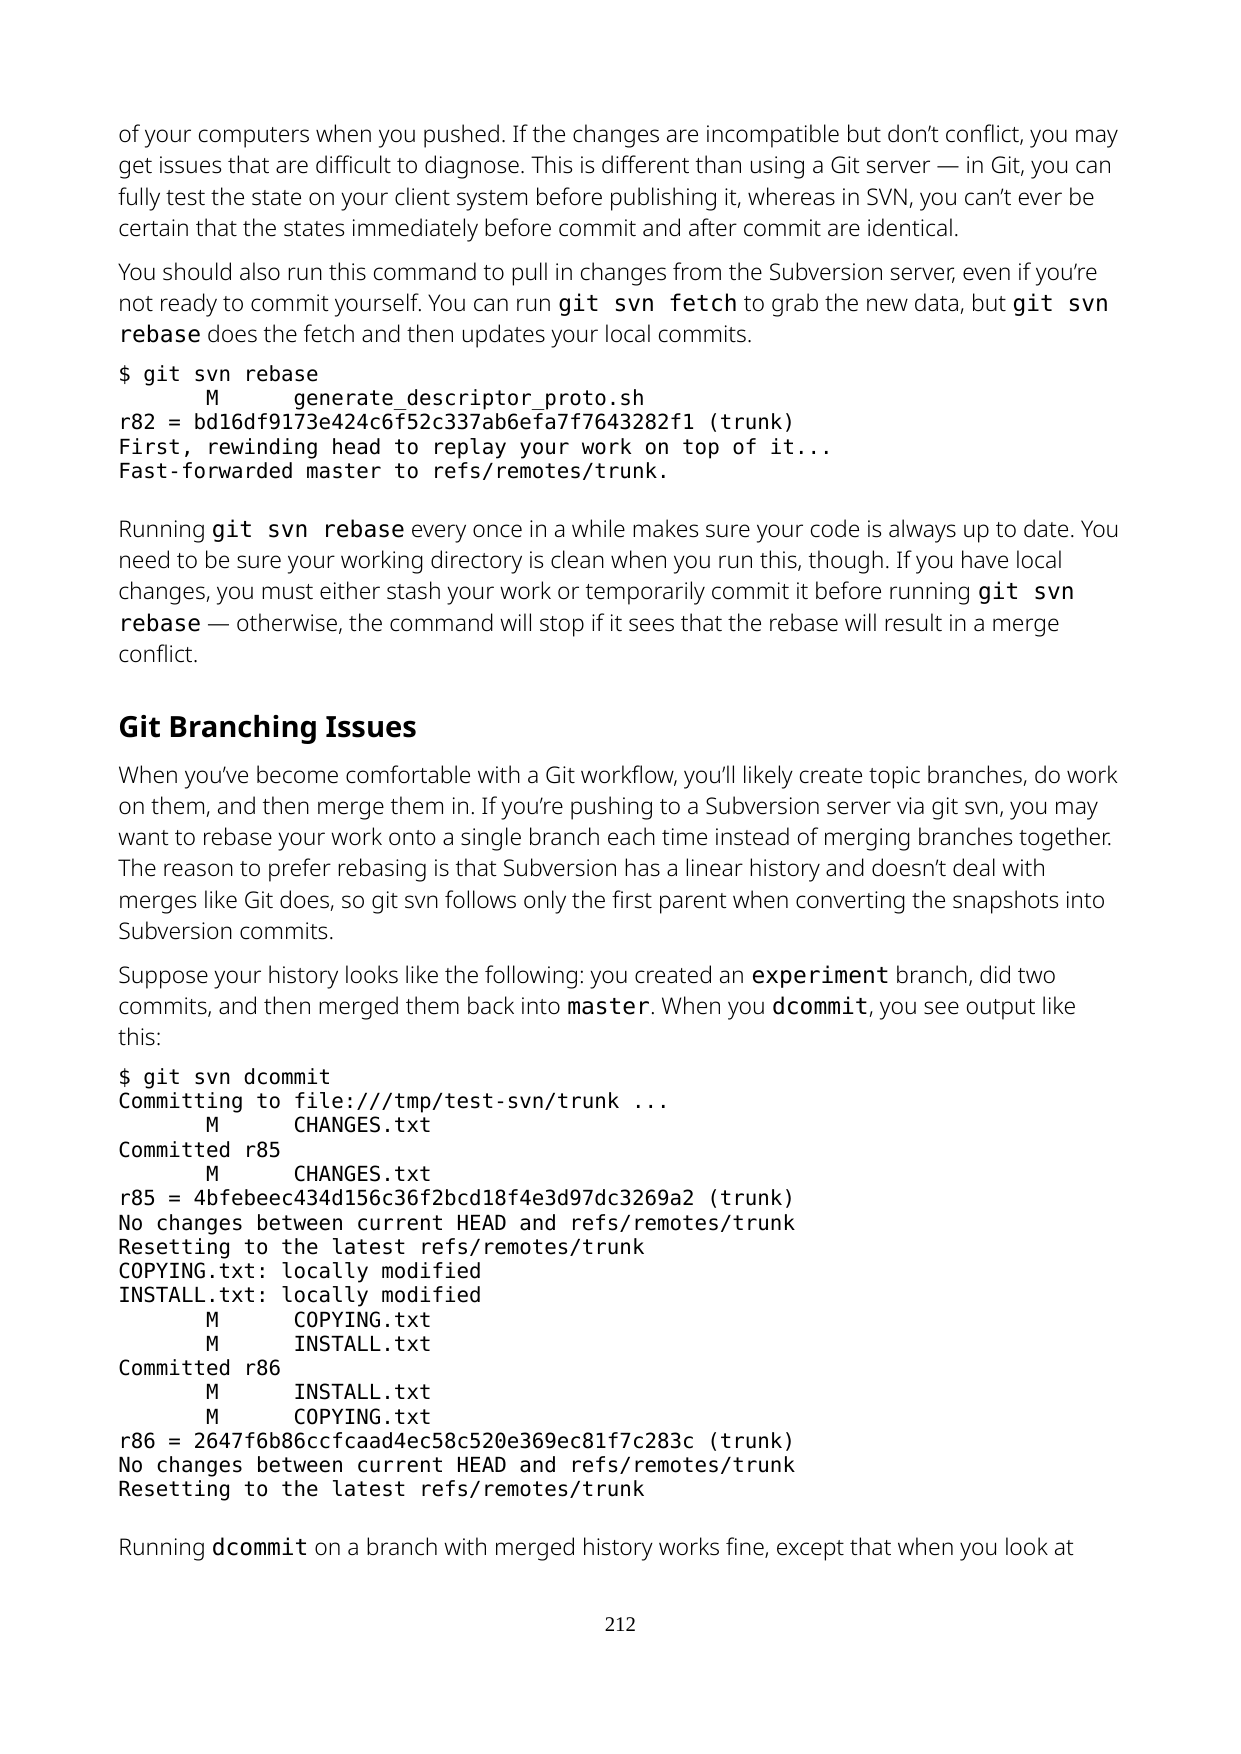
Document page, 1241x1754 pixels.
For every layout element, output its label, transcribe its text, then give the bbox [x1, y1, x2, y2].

text $ git svn rebase [118, 362, 1122, 386]
text r86 = 2647f6b86ccfcaad4ec58c520e369ec81f7c283c (trunk) [118, 1429, 1122, 1453]
text Running dcommit on a branch with merged history works fine, except that when you look at [118, 1531, 1122, 1562]
text M INSTALL.txt [118, 1332, 1122, 1356]
text Committing to file:///tmp/test-svn/trunk ... [118, 1089, 1122, 1113]
text You should also run this command to pull in changes from the Subversion server, even if you’re not ready to commit yourself. You can run git svn fetch to grab the new data, but git svn rebase does the fetch and then updates your local commits. [118, 256, 1122, 349]
text First, rewinding head to replay your work on top of it... [118, 435, 1122, 459]
text r82 = bd16df9173e424c6f52c337ab6efa7f7643282f1 (trunk) [118, 410, 1122, 435]
text Running git svn rebase every once in a while makes sure your code is always up to date. You need to be sure your working directory is clean when you run this, though. If you have local changes, you must either stash your work or temporarily commit it before running git svn rebase — otherwise, the command will stop if it sees that the rebase will result in a merge conflict. [118, 513, 1122, 669]
text Fast-forwarded master to refs/remotes/trunk. [118, 459, 1122, 483]
text M generate_descriptor_proto.sh [118, 386, 1122, 410]
text COPYING.txt: locally modified [118, 1259, 1122, 1283]
text No changes between current HEAD and refs/remotes/trunk [118, 1453, 1122, 1477]
text INSTALL.txt: locally modified [118, 1283, 1122, 1308]
text M COPYING.txt [118, 1405, 1122, 1429]
text M INSTALL.txt [118, 1380, 1122, 1405]
text Resetting to the latest refs/remotes/trunk [118, 1477, 1122, 1502]
subtitle Git Branching Issues [118, 706, 1122, 746]
text When you’ve become comfortable with a Git workflow, you’ll likely create topic branches, do work on them, and then merge them in. If you’re pushing to a Subversion server via git svn, you may want to rebase your work onto a single branch each time instead of merging branches together. The reason to prefer rebasing is that Subversion has a linear history and doesn’t deal with merges like Git does, so git svn follows only the first parent when converting the snapshots into Subversion commits. [118, 759, 1122, 946]
text of your computers when you pushed. If the changes are incompatible but don’t conflict, you may get issues that are difficult to diagnose. This is different than using a Git server — in Git, you can fully test the state on your client system before publishing it, whereas in SVN, you can’t ever be certain that the states immediately before commit and after commit are identical. [118, 118, 1122, 243]
text Committed r85 [118, 1138, 1122, 1162]
text No changes between current HEAD and refs/remotes/trunk [118, 1211, 1122, 1235]
text M CHANGES.txt [118, 1113, 1122, 1138]
text Suppose your history looks like the following: you created an experiment branch, did two commits, and then merged them back into master. When you dcommit, you see output like this: [118, 959, 1122, 1052]
text r85 = 4bfebeec434d156c36f2bcd18f4e3d97dc3269a2 (trunk) [118, 1186, 1122, 1211]
text M CHANGES.txt [118, 1162, 1122, 1186]
text M COPYING.txt [118, 1308, 1122, 1332]
text $ git svn dcommit [118, 1065, 1122, 1089]
text Committed r86 [118, 1356, 1122, 1380]
text Resetting to the latest refs/remotes/trunk [118, 1235, 1122, 1259]
